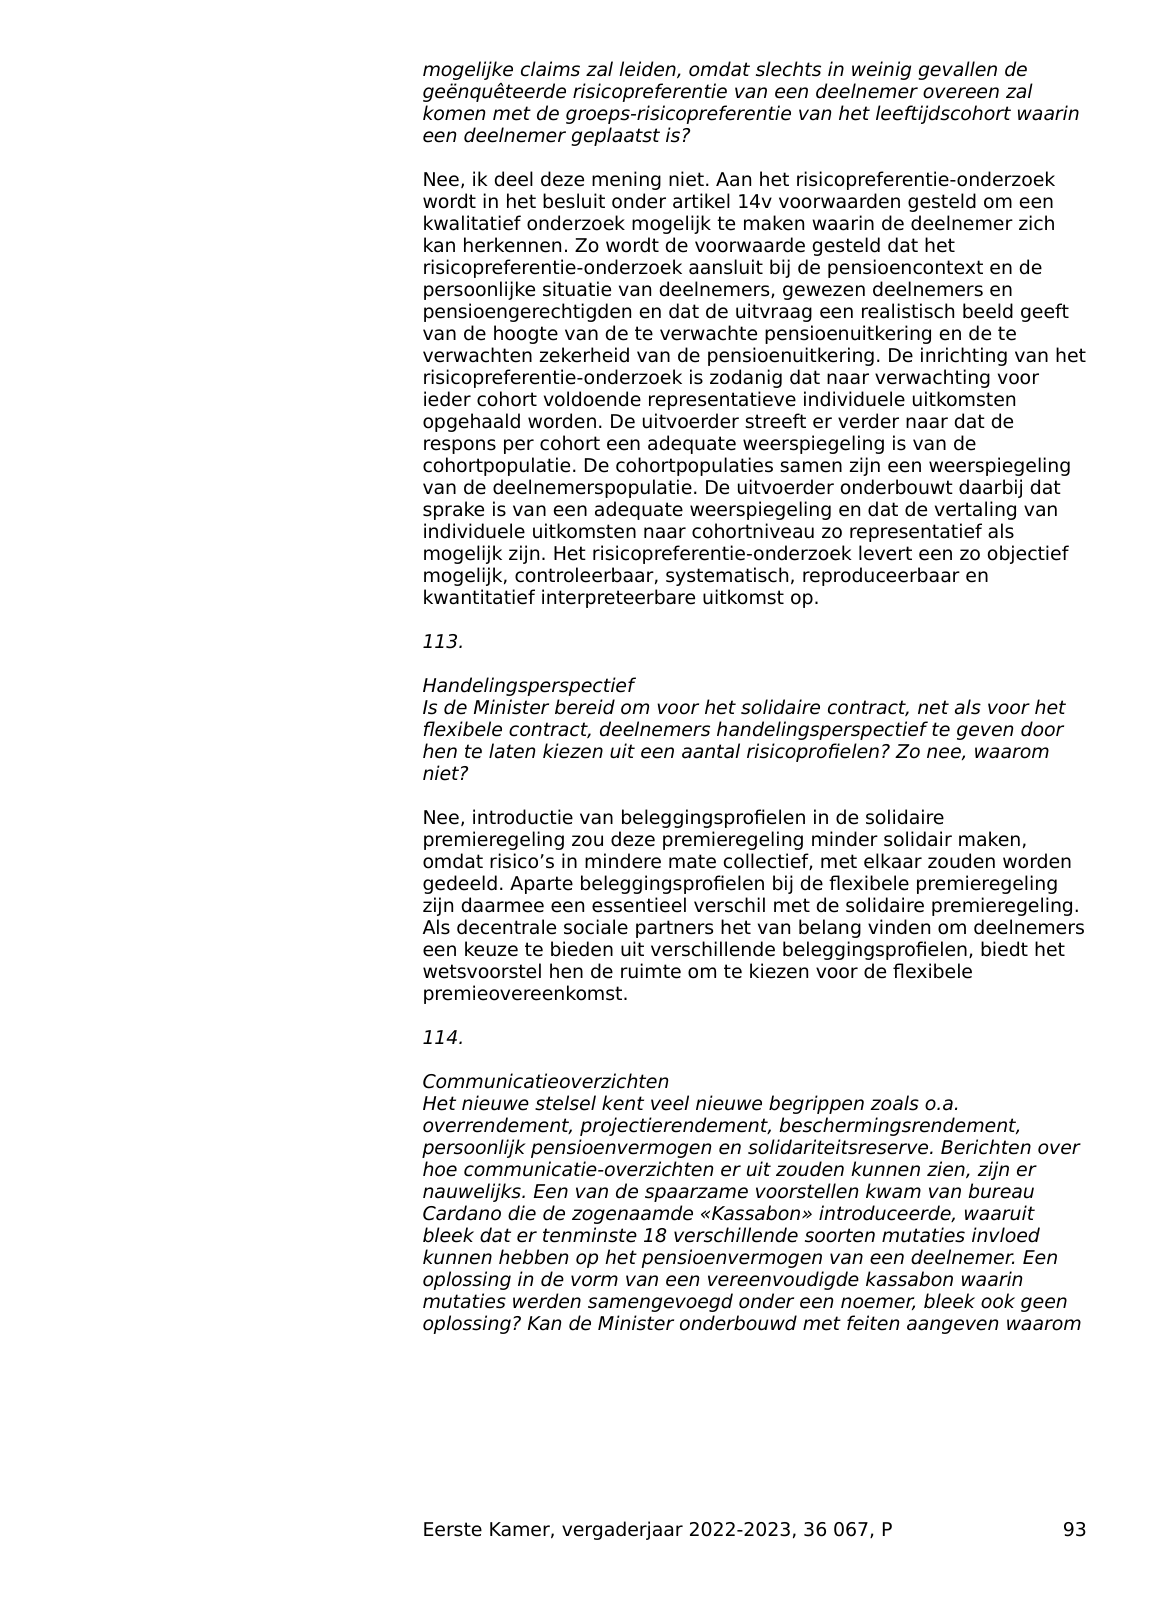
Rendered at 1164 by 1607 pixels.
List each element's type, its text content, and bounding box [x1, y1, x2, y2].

text Nee, ik deel deze mening niet. Aan het risicopreferentie-onderzoek wordt in het besluit onder artikel 14v voorwaarden gesteld om een kwalitatief onderzoek mogelijk te maken waarin de deelnemer zich kan herkennen. Zo wordt de voorwaarde gesteld dat het risicopreferentie-onderzoek aansluit bij de pensioencontext en de persoonlijke situatie van deelnemers, gewezen deelnemers en pensioengerechtigden en dat de uitvraag een realistisch beeld geeft van de hoogte van de te verwachte pensioenuitkering en de te verwachten zekerheid van de pensioenuitkering. De inrichting van het risicopreferentie-onderzoek is zodanig dat naar verwachting voor ieder cohort voldoende representatieve individuele uitkomsten opgehaald worden. De uitvoerder streeft er verder naar dat de respons per cohort een adequate weerspiegeling is van de cohortpopulatie. De cohortpopulaties samen zijn een weerspiegeling van de deelnemerspopulatie. De uitvoerder onderbouwt daarbij dat sprake is van een adequate weerspiegeling en dat de vertaling van individuele uitkomsten naar cohortniveau zo representatief als mogelijk zijn. Het risicopreferentie-onderzoek levert een zo objectief mogelijk, controleerbaar, systematisch, reproduceerbaar en kwantitatief interpreteerbare uitkomst op. [422, 169, 1087, 609]
text Het nieuwe stelsel kent veel nieuwe begrippen zoals o.a. overrendement, projectierendement, beschermingsrendement, persoonlijk pensioenvermogen en solidariteitsreserve. Berichten over hoe communicatie-overzichten er uit zouden kunnen zien, zijn er nauwelijks. Een van de spaarzame voorstellen kwam van bureau Cardano die de zogenaamde «Kassabon» introduceerde, waaruit bleek dat er tenminste 18 verschillende soorten mutaties invloed kunnen hebben op het pensioenvermogen van een deelnemer. Een oplossing in de vorm van een vereenvoudigde kassabon waarin mutaties werden samengevoegd onder een noemer, bleek ook geen oplossing? Kan de Minister onderbouwd met feiten aangeven waarom [422, 1093, 1087, 1335]
text Communicatieoverzichten [422, 1071, 1087, 1093]
text Is de Minister bereid om voor het solidaire contract, net als voor het flexibele contract, deelnemers handelingsperspectief te geven door hen te laten kiezen uit een aantal risicoprofielen? Zo nee, waarom niet? [422, 697, 1087, 785]
text Nee, introductie van beleggingsprofielen in de solidaire premieregeling zou deze premieregeling minder solidair maken, omdat risico’s in mindere mate collectief, met elkaar zouden worden gedeeld. Aparte beleggingsprofielen bij de flexibele premieregeling zijn daarmee een essentieel verschil met de solidaire premieregeling. Als decentrale sociale partners het van belang vinden om deelnemers een keuze te bieden uit verschillende beleggingsprofielen, biedt het wetsvoorstel hen de ruimte om te kiezen voor de flexibele premieovereenkomst. [422, 807, 1087, 1005]
text mogelijke claims zal leiden, omdat slechts in weinig gevallen de geënquêteerde risicopreferentie van een deelnemer overeen zal komen met de groeps-risicopreferentie van het leeftijdscohort waarin een deelnemer geplaatst is? [422, 59, 1087, 147]
subtitle 114. [422, 1027, 1087, 1049]
text Handelingsperspectief [422, 675, 1087, 697]
subtitle 113. [422, 631, 1087, 653]
